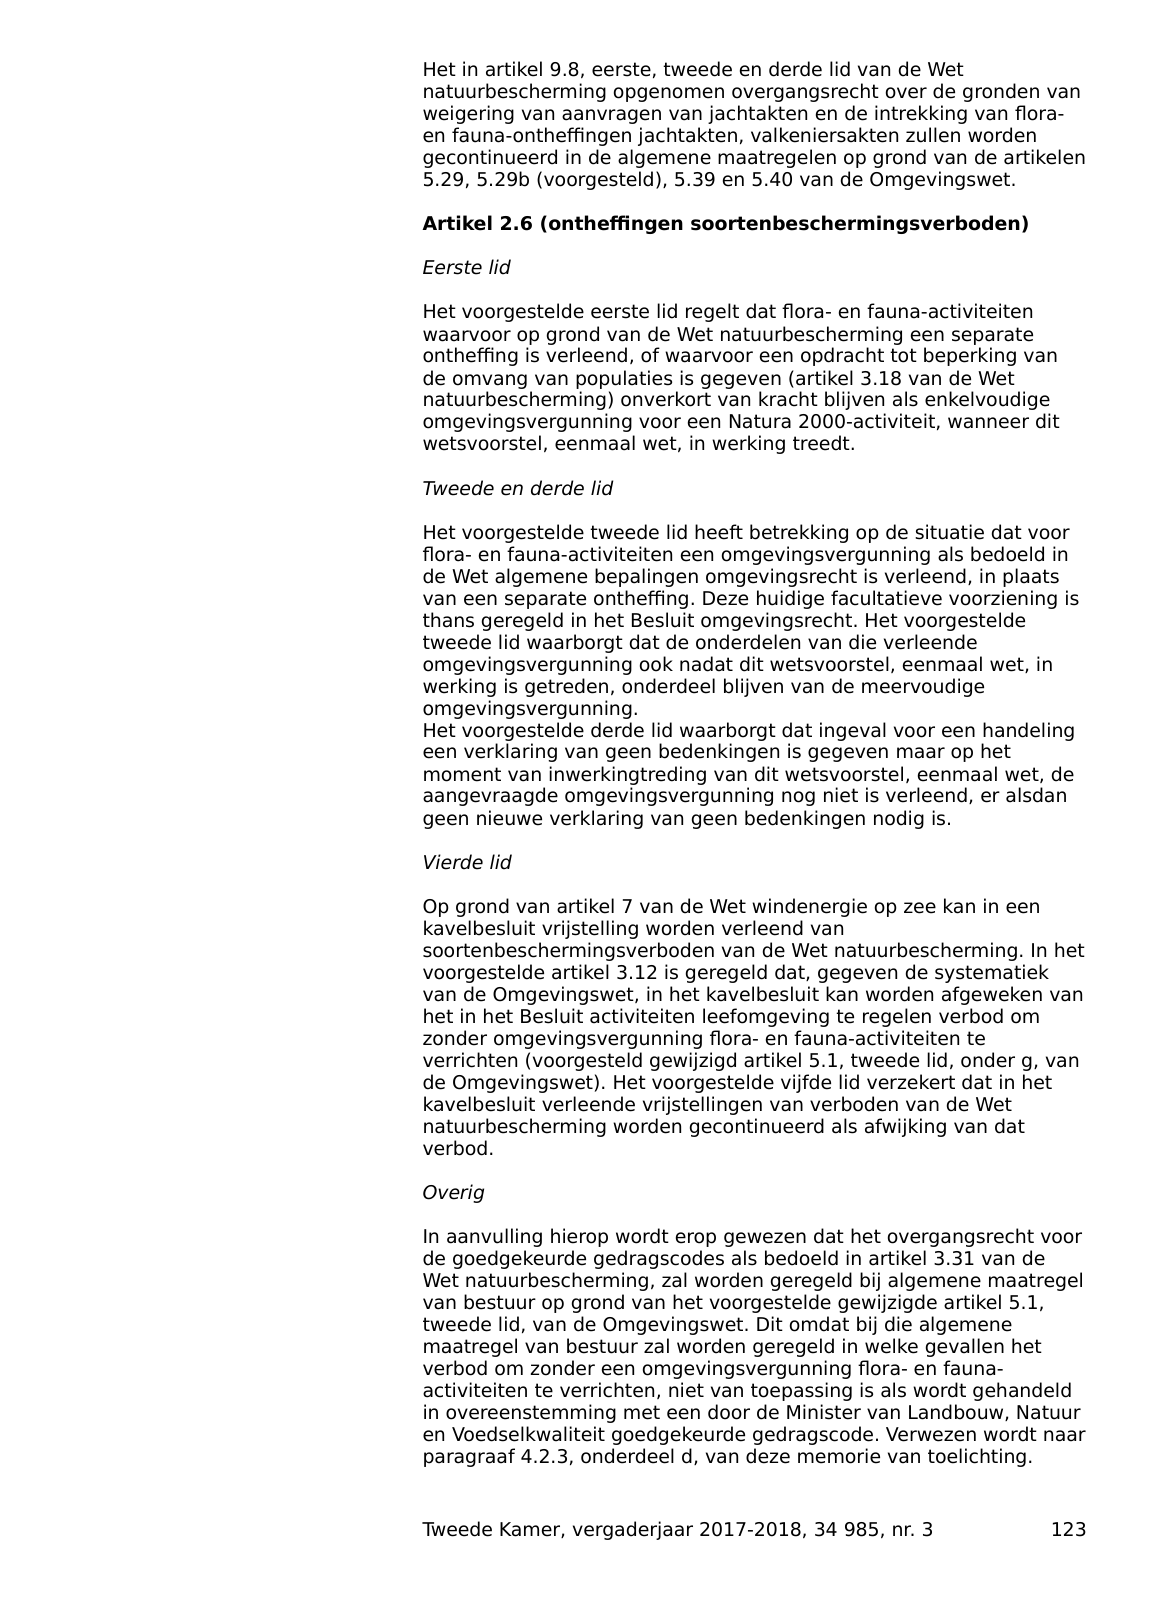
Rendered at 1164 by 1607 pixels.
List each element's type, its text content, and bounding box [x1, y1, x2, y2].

subtitle Overig [422, 1182, 1087, 1204]
subtitle Tweede en derde lid [422, 477, 1087, 499]
text Het voorgestelde tweede lid heeft betrekking op de situatie dat voor flora- en fauna-activiteiten een omgevingsvergunning als bedoeld in de Wet algemene bepalingen omgevingsrecht is verleend, in plaats van een separate ontheffing. Deze huidige facultatieve voorziening is thans geregeld in het Besluit omgevingsrecht. Het voorgestelde tweede lid waarborgt dat de onderdelen van die verleende omgevingsvergunning ook nadat dit wetsvoorstel, eenmaal wet, in werking is getreden, onderdeel blijven van de meervoudige omgevingsvergunning. [422, 522, 1087, 719]
subtitle Artikel 2.6 (ontheffingen soortenbeschermingsverboden) [422, 213, 1087, 235]
text In aanvulling hierop wordt erop gewezen dat het overgangsrecht voor de goedgekeurde gedragscodes als bedoeld in artikel 3.31 van de Wet natuurbescherming, zal worden geregeld bij algemene maatregel van bestuur op grond van het voorgestelde gewijzigde artikel 5.1, tweede lid, van de Omgevingswet. Dit omdat bij die algemene maatregel van bestuur zal worden geregeld in welke gevallen het verbod om zonder een omgevingsvergunning flora- en fauna-activiteiten te verrichten, niet van toepassing is als wordt gehandeld in overeenstemming met een door de Minister van Landbouw, Natuur en Voedselkwaliteit goedgekeurde gedragscode. Verwezen wordt naar paragraaf 4.2.3, onderdeel d, van deze memorie van toelichting. [422, 1226, 1087, 1468]
subtitle Eerste lid [422, 257, 1087, 279]
text Het voorgestelde eerste lid regelt dat flora- en fauna-activiteiten waarvoor op grond van de Wet natuurbescherming een separate ontheffing is verleend, of waarvoor een opdracht tot beperking van de omvang van populaties is gegeven (artikel 3.18 van de Wet natuurbescherming) onverkort van kracht blijven als enkelvoudige omgevingsvergunning voor een Natura 2000-activiteit, wanneer dit wetsvoorstel, eenmaal wet, in werking treedt. [422, 301, 1087, 455]
text Op grond van artikel 7 van de Wet windenergie op zee kan in een kavelbesluit vrijstelling worden verleend van soortenbeschermingsverboden van de Wet natuurbescherming. In het voorgestelde artikel 3.12 is geregeld dat, gegeven de systematiek van de Omgevingswet, in het kavelbesluit kan worden afgeweken van het in het Besluit activiteiten leefomgeving te regelen verbod om zonder omgevingsvergunning flora- en fauna-activiteiten te verrichten (voorgesteld gewijzigd artikel 5.1, tweede lid, onder g, van de Omgevingswet). Het voorgestelde vijfde lid verzekert dat in het kavelbesluit verleende vrijstellingen van verboden van de Wet natuurbescherming worden gecontinueerd als afwijking van dat verbod. [422, 896, 1087, 1159]
subtitle Vierde lid [422, 852, 1087, 873]
text Het in artikel 9.8, eerste, tweede en derde lid van de Wet natuurbescherming opgenomen overgangsrecht over de gronden van weigering van aanvragen van jachtakten en de intrekking van flora- en fauna-ontheffingen jachtakten, valkeniersakten zullen worden gecontinueerd in de algemene maatregelen op grond van de artikelen 5.29, 5.29b (voorgesteld), 5.39 en 5.40 van de Omgevingswet. [422, 59, 1087, 191]
text Het voorgestelde derde lid waarborgt dat ingeval voor een handeling een verklaring van geen bedenkingen is gegeven maar op het moment van inwerkingtreding van dit wetsvoorstel, eenmaal wet, de aangevraagde omgevingsvergunning nog niet is verleend, er alsdan geen nieuwe verklaring van geen bedenkingen nodig is. [422, 719, 1087, 829]
